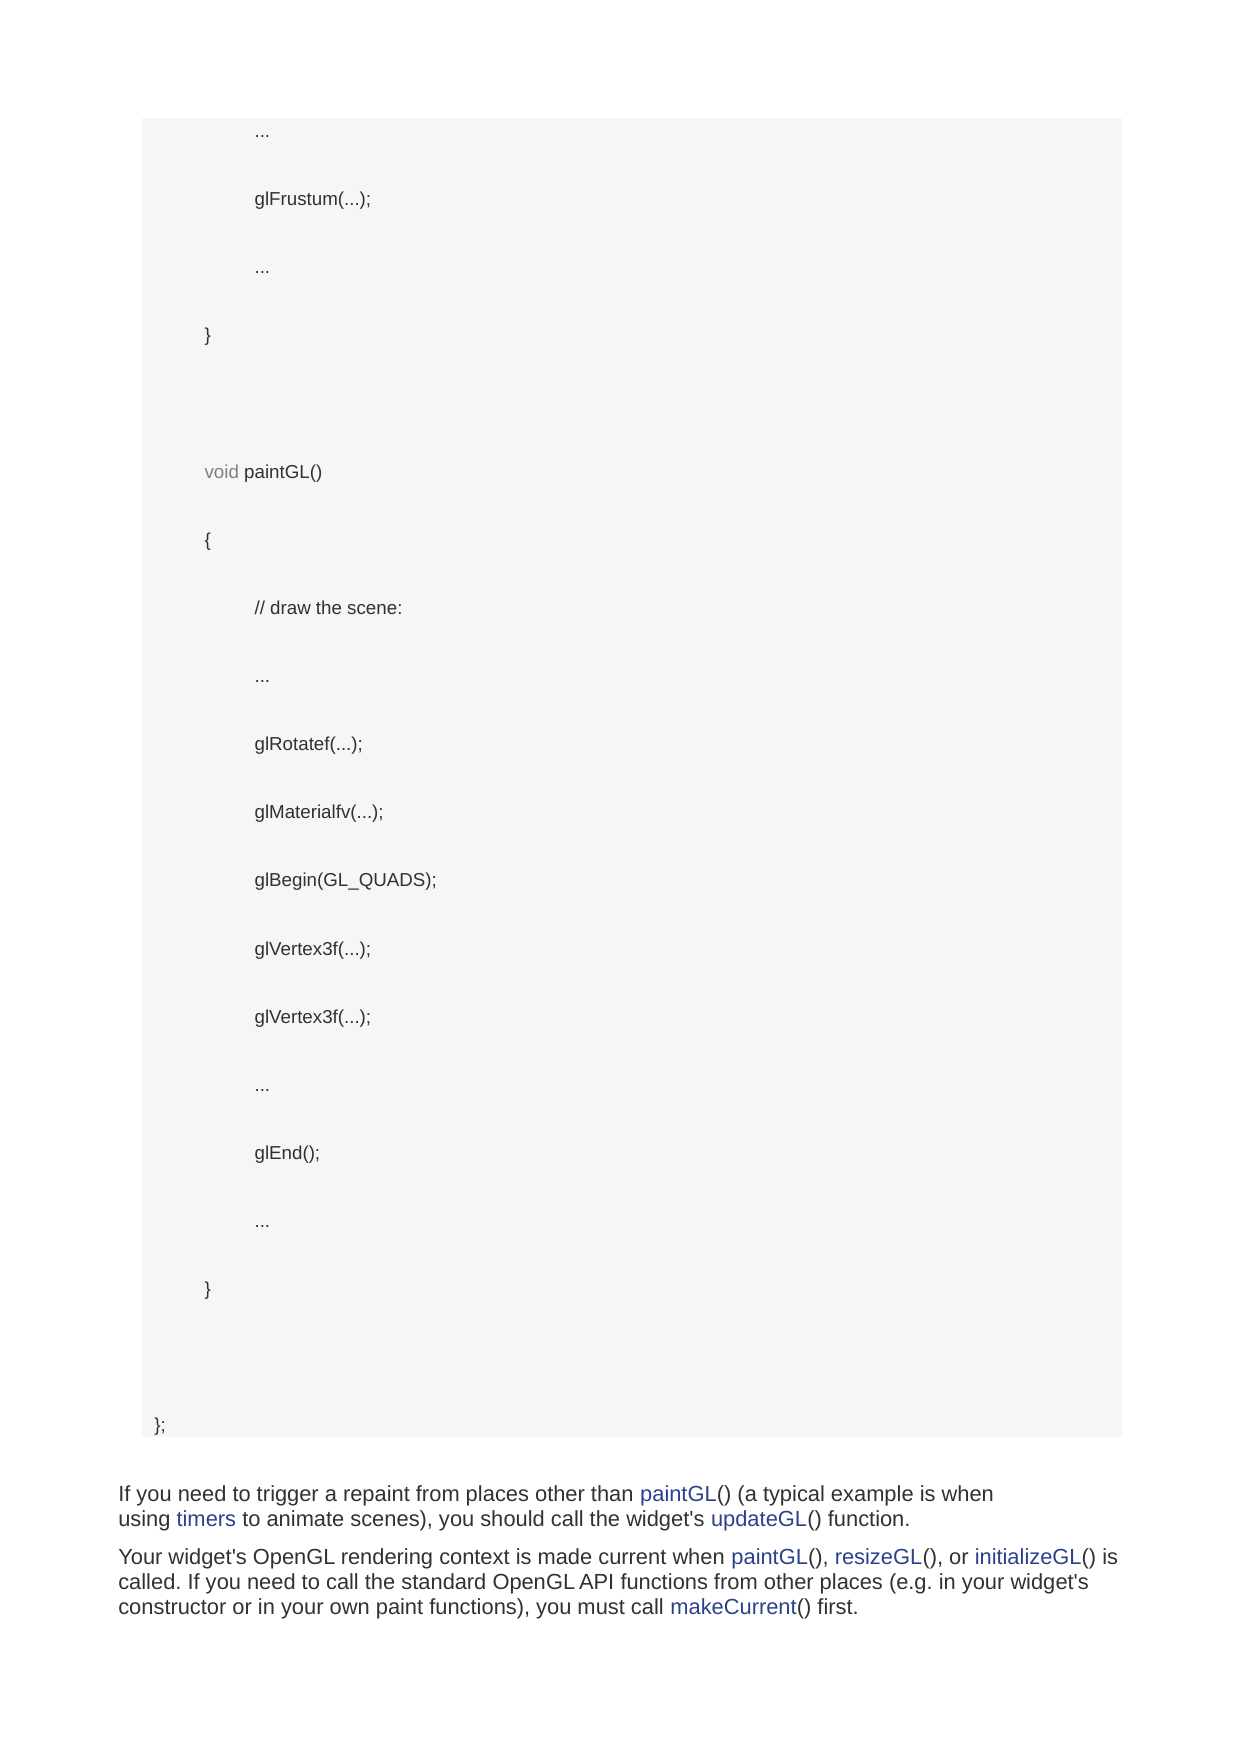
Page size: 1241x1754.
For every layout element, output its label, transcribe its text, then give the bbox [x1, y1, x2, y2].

text } [142, 1276, 1122, 1301]
text glRotatef(...); [142, 731, 1122, 756]
text glVertex3f(...); [142, 1004, 1122, 1028]
text If you need to trigger a repaint from places other than paintGL() (a typical example is when using timers to animate scenes), you should call the widget's updateGL() function. [118, 1481, 1122, 1531]
text glFrustum(...); [142, 186, 1122, 211]
text // draw the scene: [142, 595, 1122, 619]
text ... [142, 663, 1122, 687]
text ... [142, 118, 1122, 142]
text glEnd(); [142, 1140, 1122, 1164]
text glVertex3f(...); [142, 936, 1122, 960]
text } [142, 322, 1122, 347]
text Your widget's OpenGL rendering context is made current when paintGL(), resizeGL(), or initializeGL() is called. If you need to call the standard OpenGL API functions from other places (e.g. in your widget's constructor or in your own paint functions), you must call makeCurrent() first. [118, 1543, 1122, 1619]
text glBegin(GL_QUADS); [142, 867, 1122, 892]
text glMaterialfv(...); [142, 799, 1122, 824]
text void paintGL() [142, 459, 1122, 483]
text ... [142, 254, 1122, 279]
text }; [142, 1412, 1122, 1437]
text ... [142, 1208, 1122, 1232]
text ... [142, 1072, 1122, 1096]
text { [142, 527, 1122, 551]
